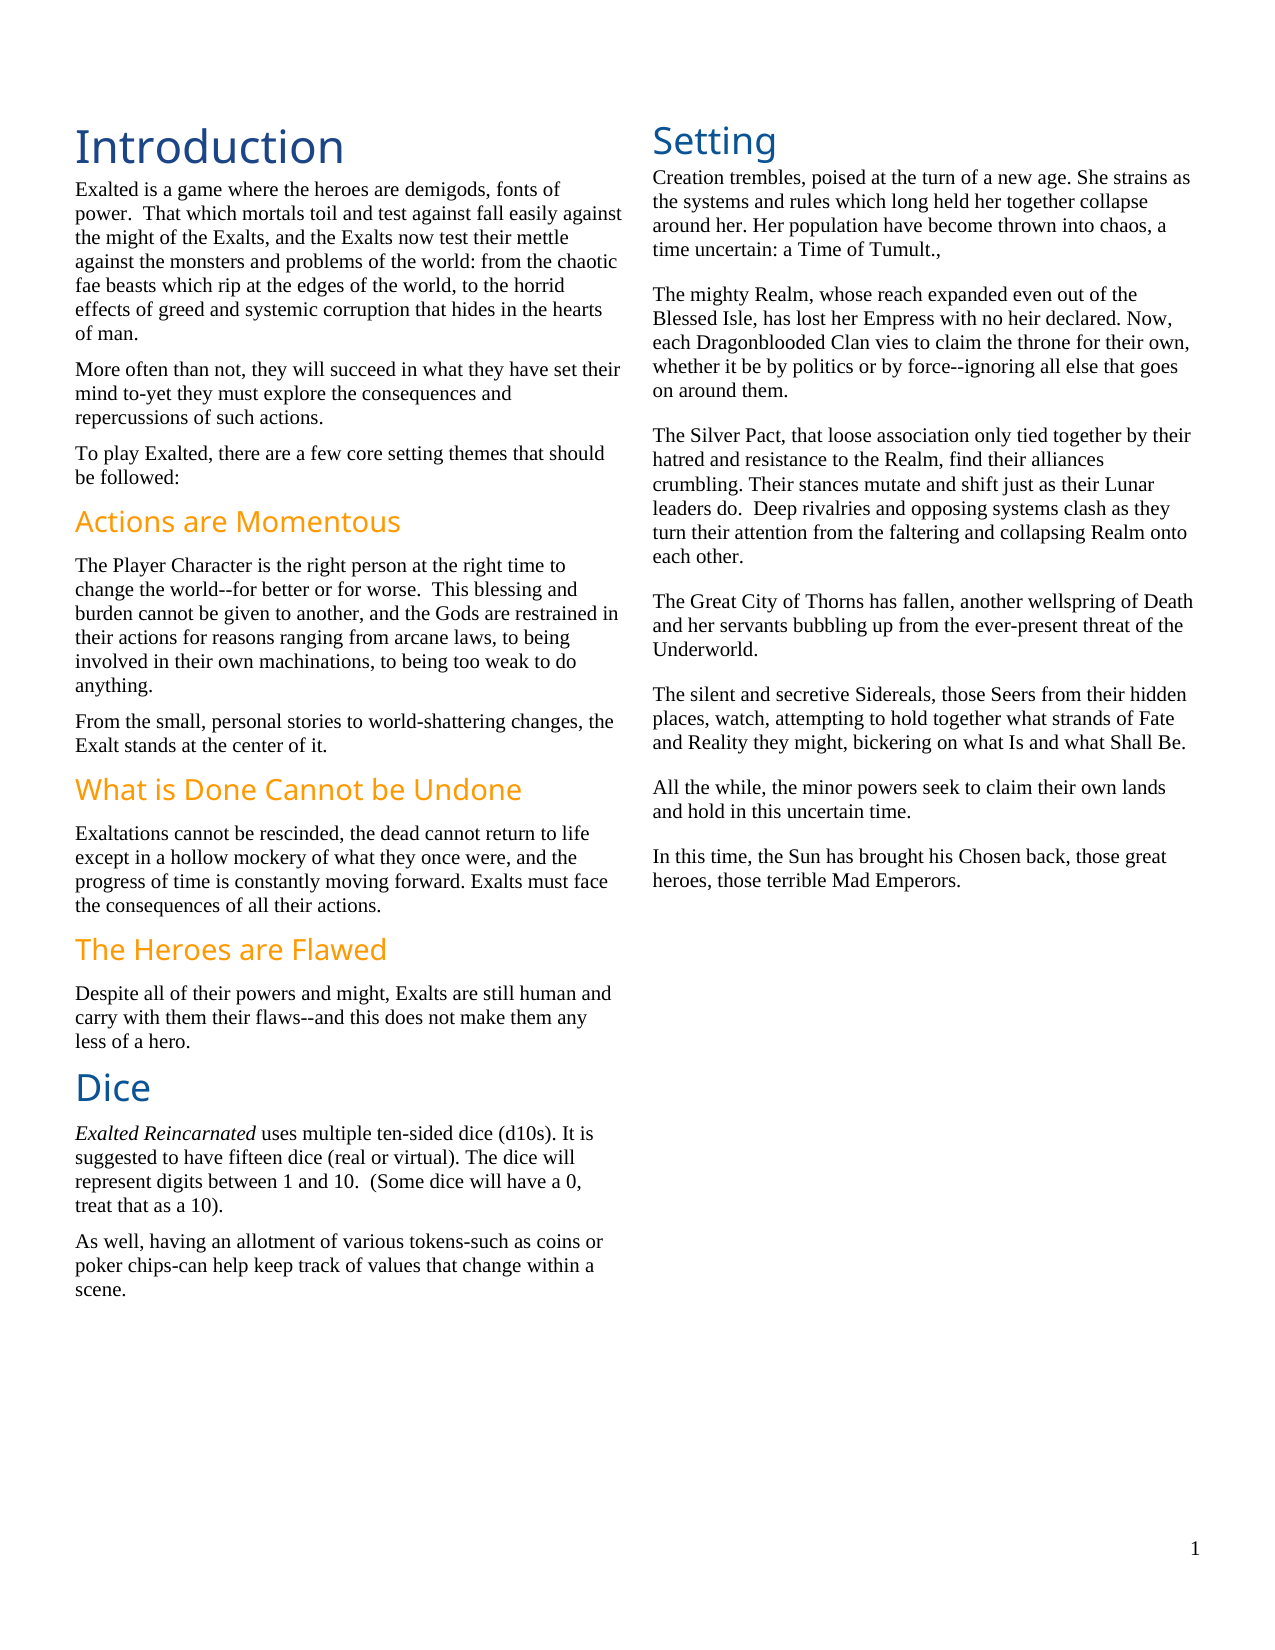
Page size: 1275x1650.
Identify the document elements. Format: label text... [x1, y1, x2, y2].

text The Silver Pact, that loose association only tied together by their hatred and resistance to the Realm, find their alliances crumbling. Their stances mutate and shift just as their Lunar leaders do. Deep rivalries and opposing systems clash as they turn their attention from the faltering and collapsing Realm onto each other. [652, 423, 1200, 568]
text Exalted Reincarnated uses multiple ten-sided dice (d10s). It is suggested to have fifteen dice (real or virtual). The dice will represent digits between 1 and 10. (Some dice will have a 0, treat that as a 10). [75, 1121, 622, 1217]
text Actions are Momentous [75, 501, 622, 541]
subtitle Introduction [75, 114, 622, 176]
text Exalted is a game where the heroes are demigods, fonts of power. That which mortals toil and test against fall easily against the might of the Exalts, and the Exalts now test their mettle against the monsters and problems of the world: from the chaotic fae beasts which rip at the edges of the world, to the horrid effects of greed and systemic corruption that hides in the hearts of man. [75, 176, 622, 345]
text The Heroes are Flawed [75, 929, 622, 969]
subtitle Setting [652, 114, 1200, 165]
text To play Exalted, there are a few core setting themes that should be followed: [75, 441, 622, 489]
text As well, having an allotment of various tokens-such as coins or poker chips-can help keep track of values that change within a scene. [75, 1229, 622, 1301]
text From the small, personal stories to world-shattering changes, the Exalt stands at the center of it. [75, 709, 622, 757]
subtitle Dice [75, 1061, 622, 1112]
text Exaltations cannot be rescinded, the dead cannot return to life except in a hollow mockery of what they once were, and the progress of time is constantly moving forward. Exalts must face the consequences of all their actions. [75, 821, 622, 917]
text The mighty Realm, whose reach expanded even out of the Blessed Isle, has lost her Empress with no heir declared. Now, each Dragonblooded Clan vies to claim the throne for their own, whether it be by politics or by force--ignoring all else that goes on around them. [652, 282, 1200, 402]
text Despite all of their powers and might, Exalts are still human and carry with them their flaws--and this does not make them any less of a hero. [75, 981, 622, 1053]
text The silent and secretive Sidereals, those Seers from their hidden places, watch, attempting to hold together what strands of Fate and Reality they might, bickering on what Is and what Shall Be. [652, 682, 1200, 754]
text In this time, the Sun has brought his Chosen back, those great heroes, those terrible Mad Emperors. [652, 843, 1200, 892]
text Creation trembles, poised at the turn of a new age. She strains as the systems and rules which long held her together collapse around her. Her population have become thrown into chaos, a time uncertain: a Time of Tumult., [652, 165, 1200, 261]
text All the while, the minor powers seek to claim their own lands and hold in this uncertain time. [652, 774, 1200, 823]
text The Great City of Thorns has fallen, another wellspring of Death and her servants bubbling up from the ever-present threat of the Underworld. [652, 588, 1200, 661]
text What is Done Cannot be Undone [75, 769, 622, 809]
text The Player Character is the right person at the right time to change the world--for better or for worse. This blessing and burden cannot be given to another, and the Gods are restrained in their actions for reasons ranging from arcane laws, to being involved in their own machinations, to being too weak to do anything. [75, 553, 622, 697]
text More often than not, they will succeed in what they have set their mind to-yet they must explore the consequences and repercussions of such actions. [75, 357, 622, 429]
